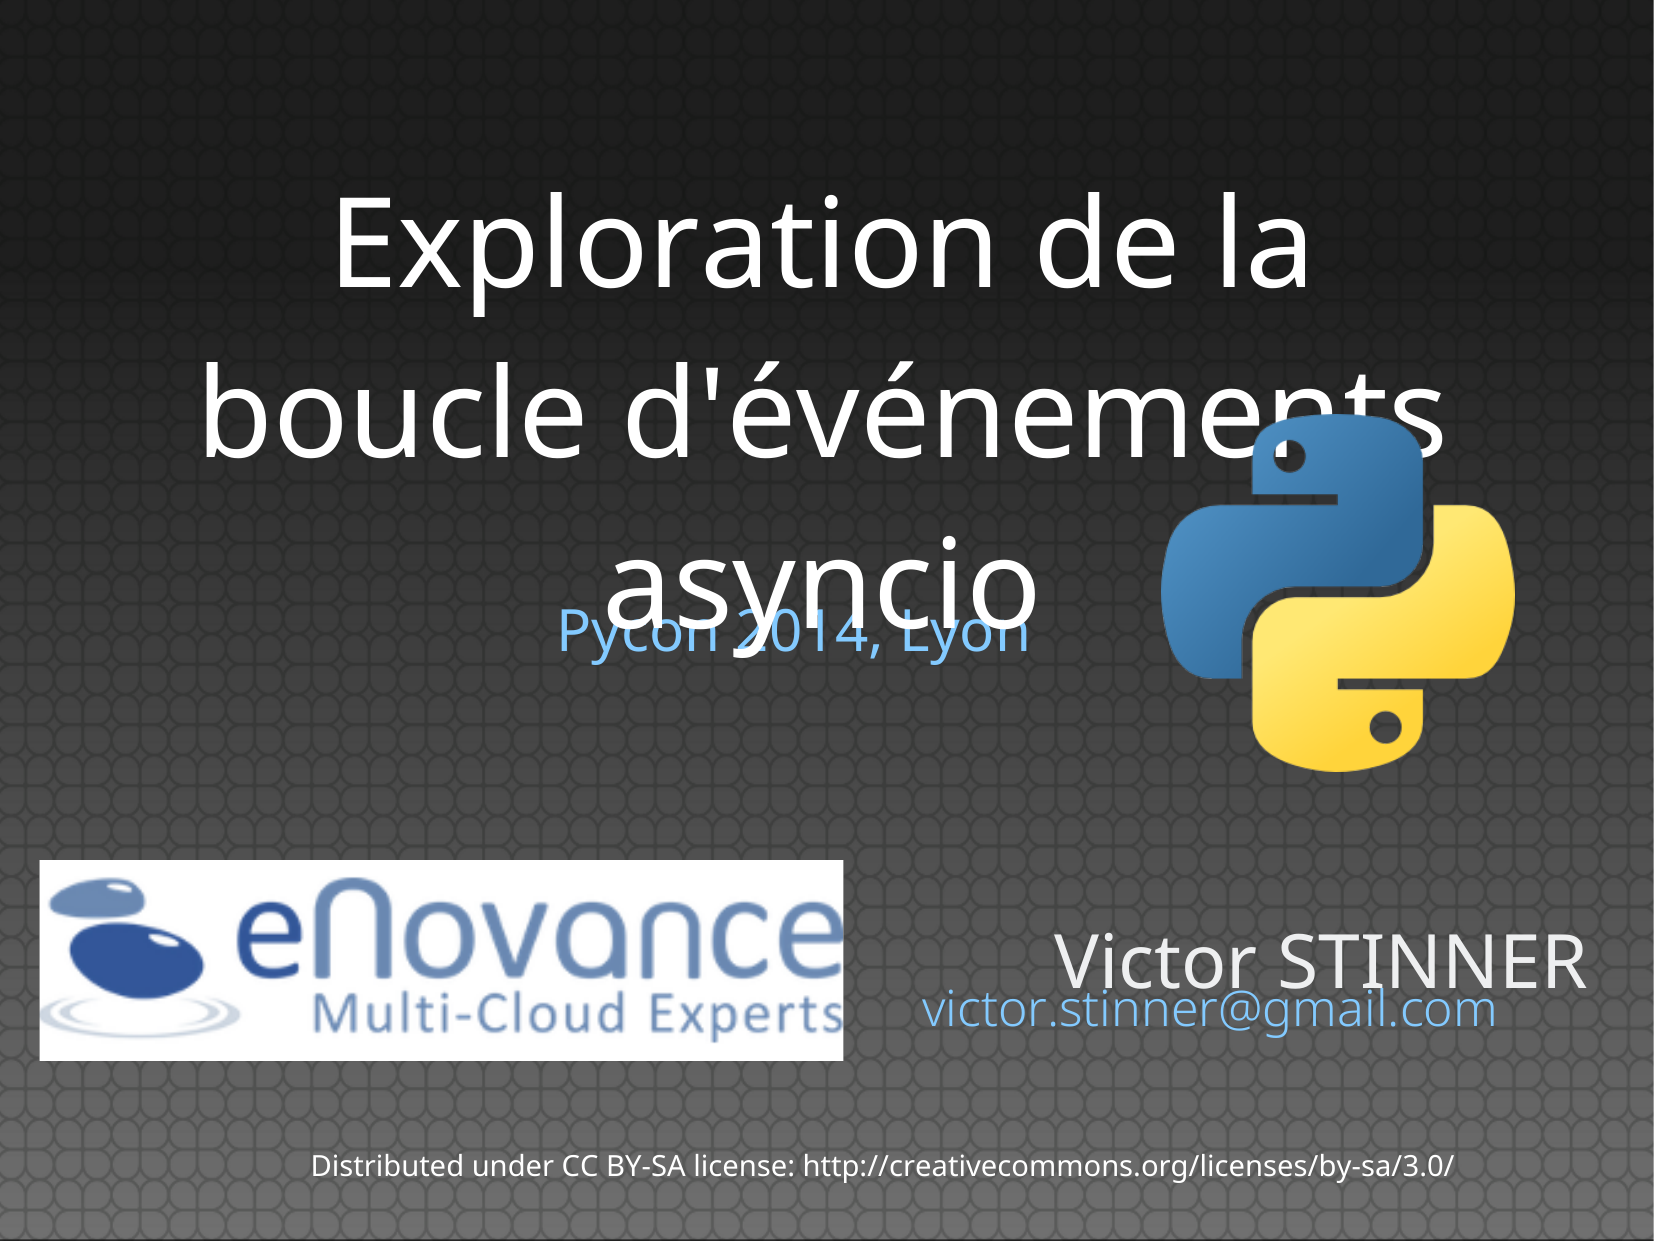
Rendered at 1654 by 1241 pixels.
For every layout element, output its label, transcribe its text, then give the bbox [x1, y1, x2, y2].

subtitle Pycon 2014, Lyon [120, 625, 1161, 667]
text_box Distributed under CC BY-SA license: http://creativecommons.org/licenses/by-sa/3.0/ [233, 1144, 1456, 1204]
text_box Victor STINNER [1039, 900, 1614, 992]
text_box Exploration de la boucle d'événements asyncio [51, 153, 1594, 625]
picture [0, 0, 1654, 1241]
text_box victor.stinner@gmail.com [922, 973, 1571, 1024]
